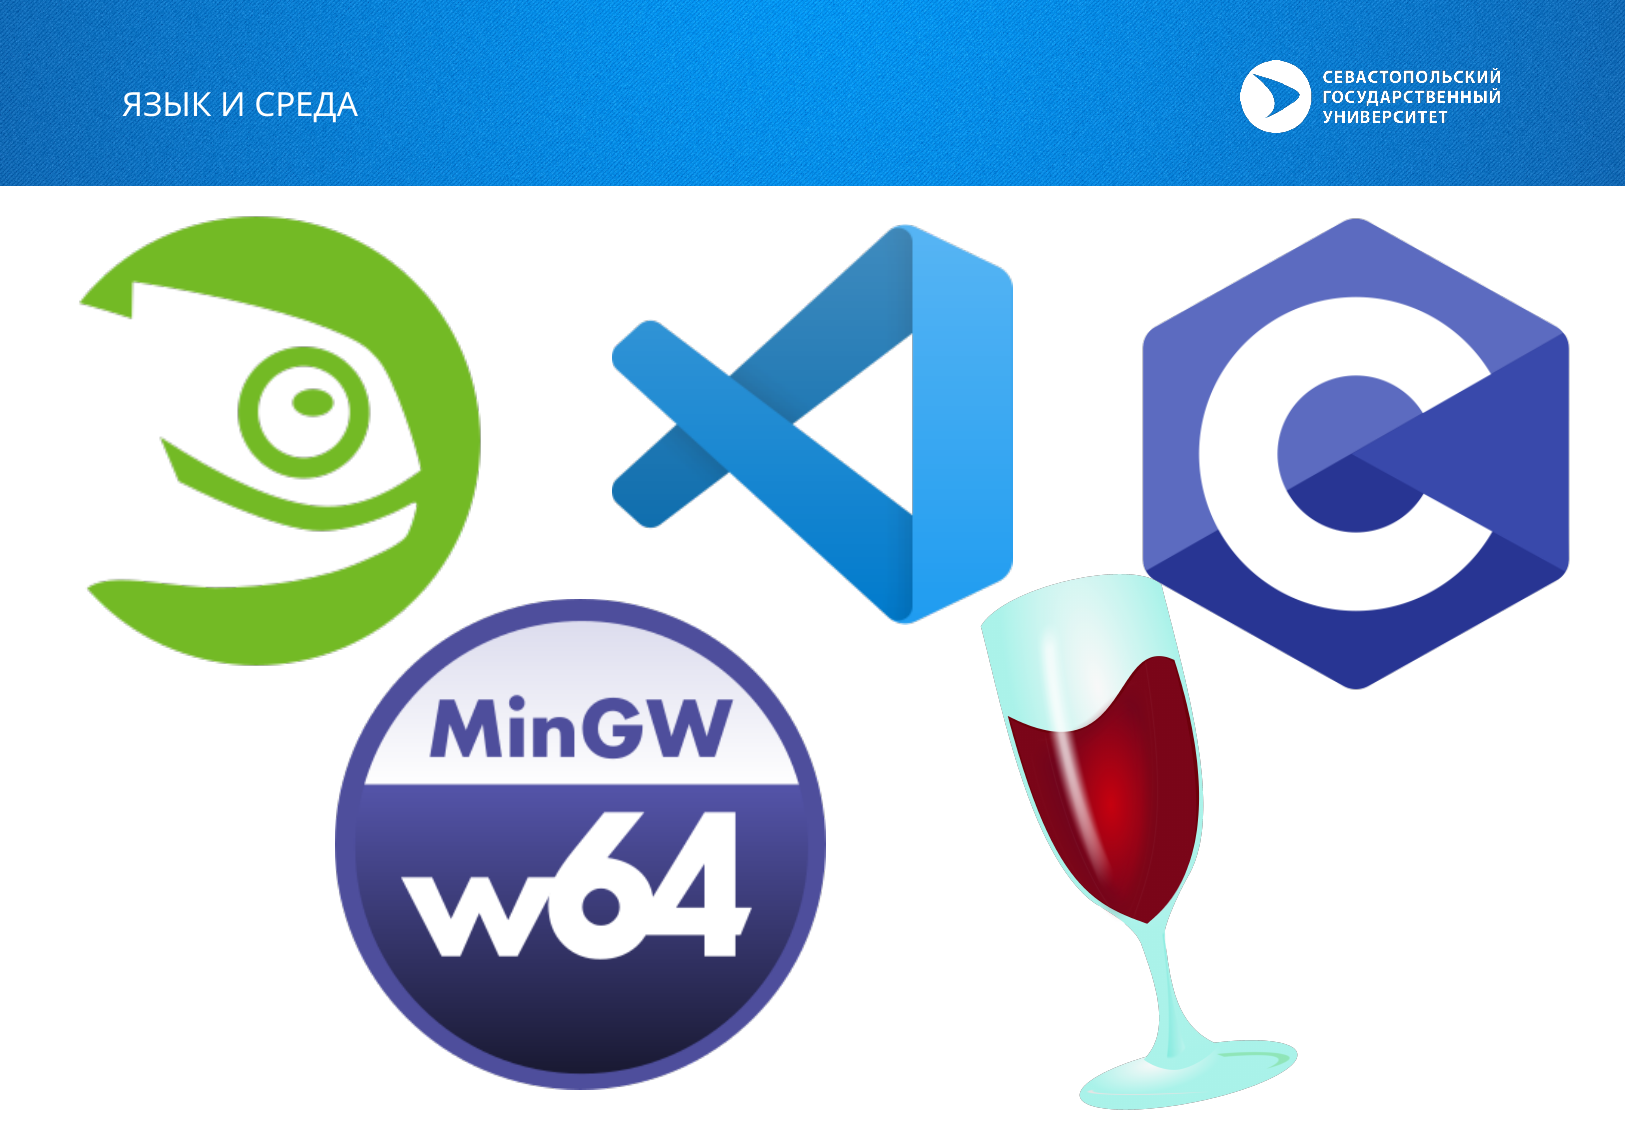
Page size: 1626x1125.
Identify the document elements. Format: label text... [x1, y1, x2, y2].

text_box ЯЗЫК И СРЕДА [107, 80, 1012, 131]
picture [0, 0, 1625, 1125]
